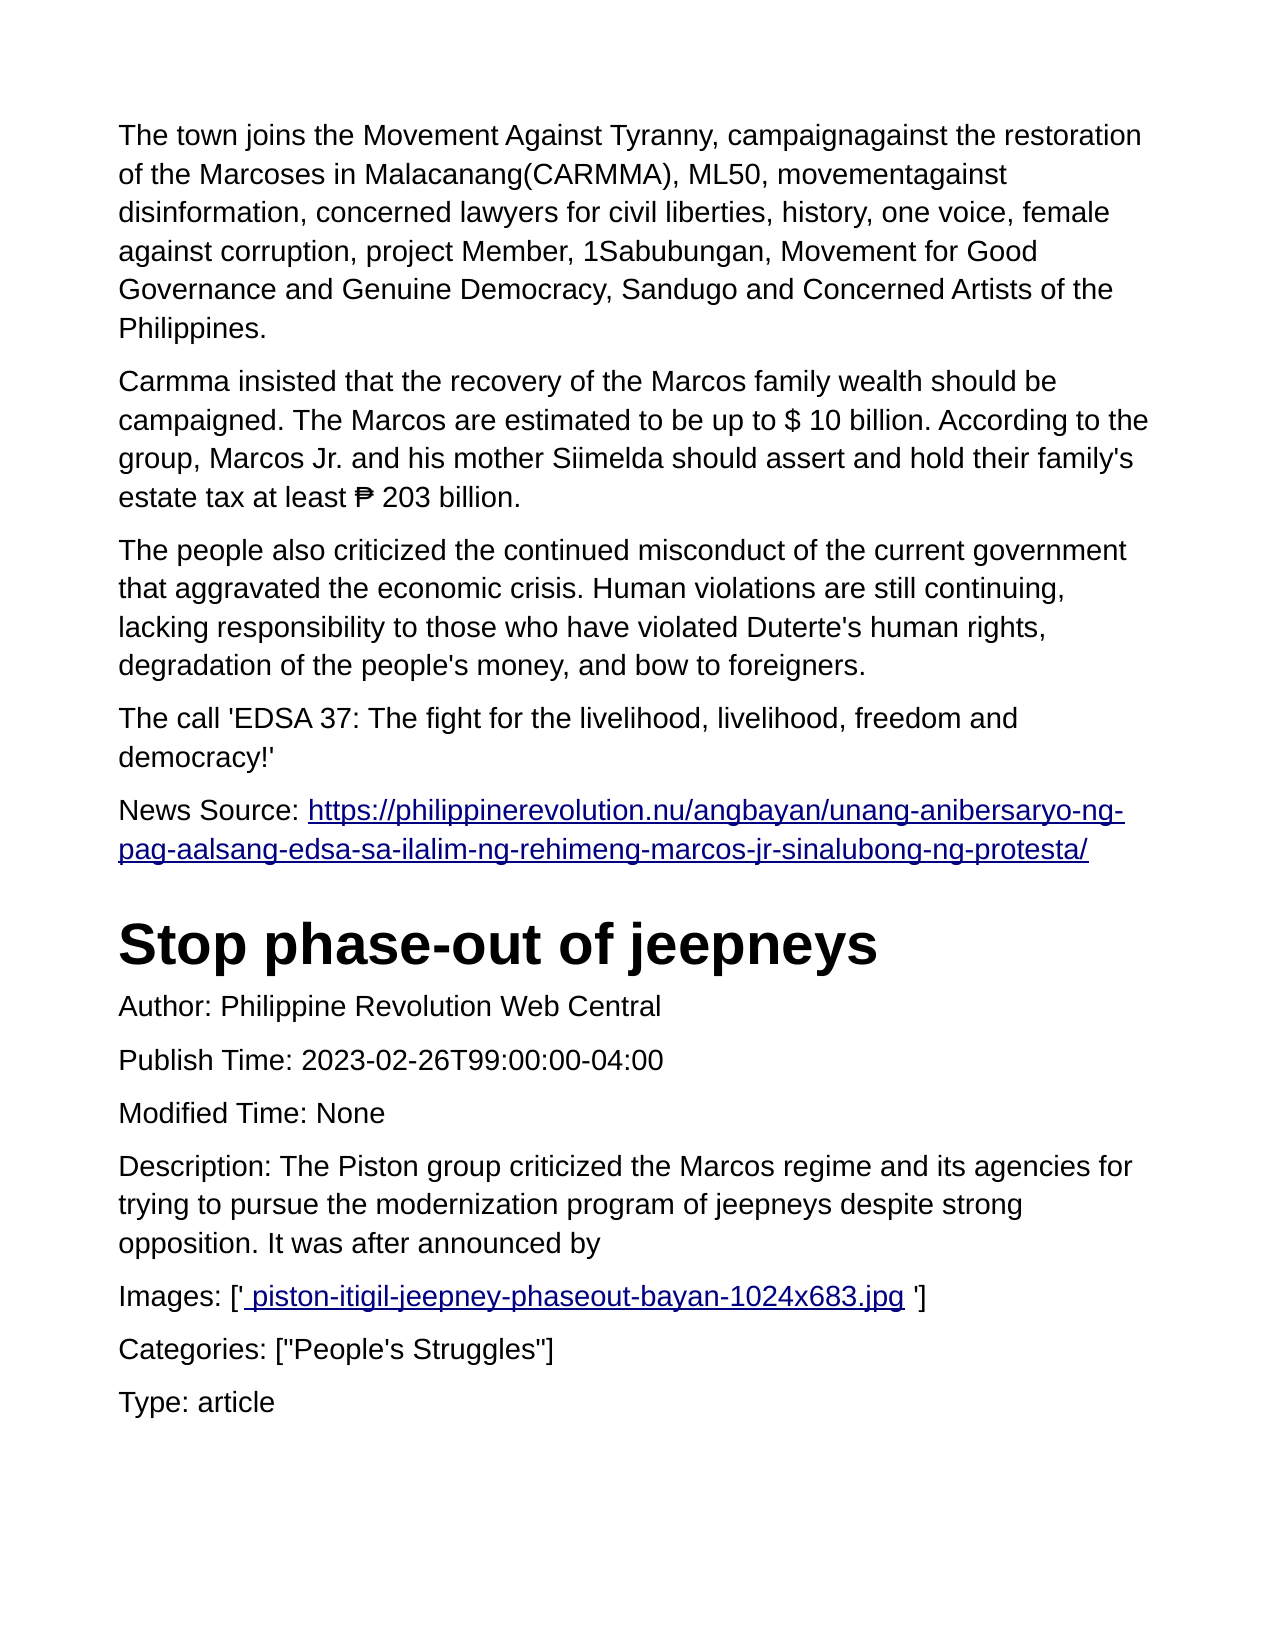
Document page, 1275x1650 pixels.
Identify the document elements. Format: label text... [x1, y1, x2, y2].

text Type: article [118, 1385, 1157, 1419]
text Publish Time: 2023-02-26T99:00:00-04:00 [118, 1042, 1157, 1076]
text News Source: https://philippinerevolution.nu/angbayan/unang-anibersaryo-ng-pag-aalsang-edsa-sa-ilalim-ng-rehimeng-marcos-jr-sinalubong-ng-protesta/ [118, 793, 1157, 865]
text Carmma insisted that the recovery of the Marcos family wealth should be campaigned. The Marcos are estimated to be up to $ 10 billion. According to the group, Marcos Jr. and his mother Siimelda should assert and hold their family's estate tax at least ₱ 203 billion. [118, 364, 1157, 513]
text Images: [' piston-itigil-jeepney-phaseout-bayan-1024x683.jpg '] [118, 1279, 1157, 1312]
text The call 'EDSA 37: The fight for the livelihood, livelihood, freedom and democracy!' [118, 701, 1157, 773]
subtitle Stop phase-out of jeepneys [118, 910, 1157, 977]
text Categories: ["People's Struggles"] [118, 1332, 1157, 1366]
text The people also criticized the continued misconduct of the current government that aggravated the economic crisis. Human violations are still continuing, lacking responsibility to those who have violated Duterte's human rights, degradation of the people's money, and bow to foreigners. [118, 533, 1157, 682]
text Author: Philippine Revolution Web Central [118, 989, 1157, 1023]
text Modified Time: None [118, 1096, 1157, 1129]
text The town joins the Movement Against Tyranny, campaignagainst the restoration of the Marcoses in Malacanang(CARMMA), ML50, movementagainst disinformation, concerned lawyers for civil liberties, history, one voice, female against corruption, project Member, 1Sabubungan, Movement for Good Governance and Genuine Democracy, Sandugo and Concerned Artists of the Philippines. [118, 118, 1157, 344]
text Description: The Piston group criticized the Marcos regime and its agencies for trying to pursue the modernization program of jeepneys despite strong opposition. It was after announced by [118, 1149, 1157, 1259]
